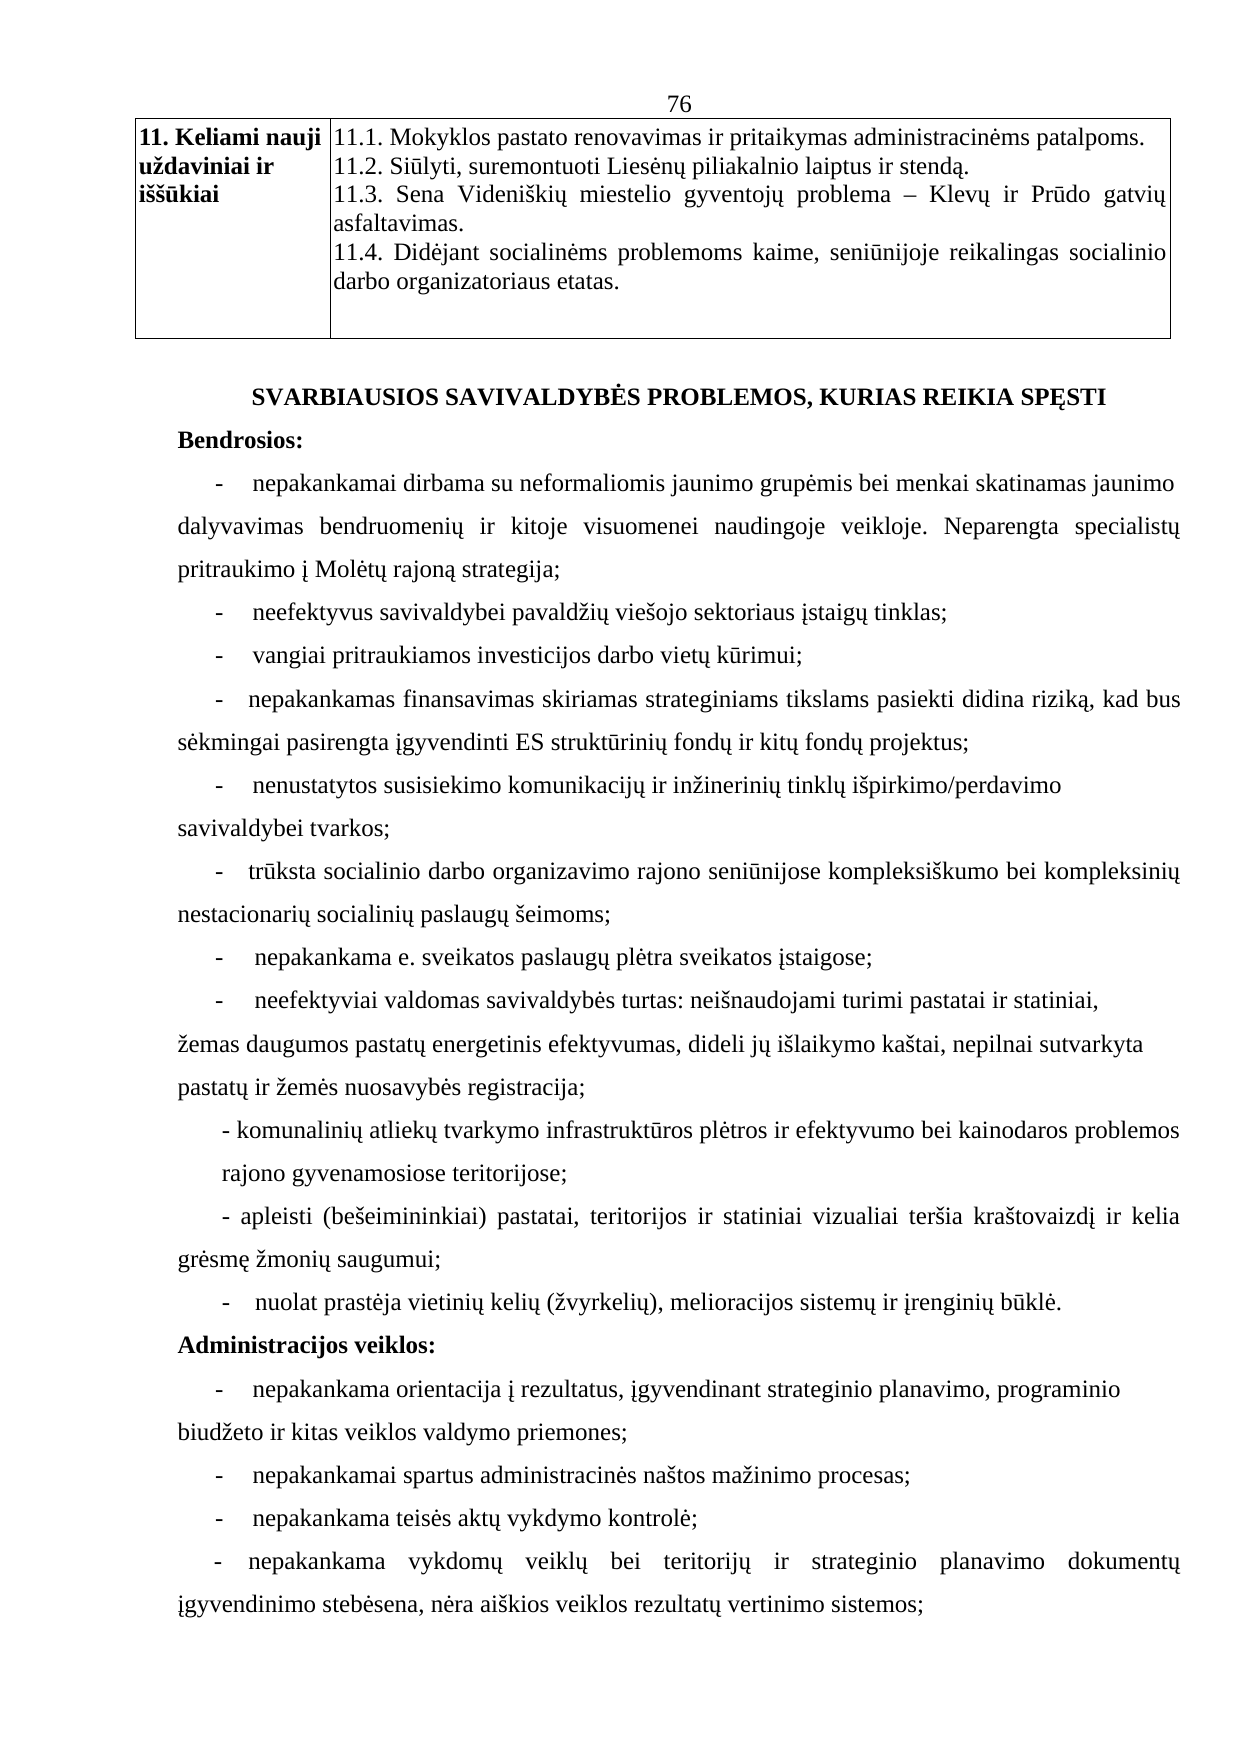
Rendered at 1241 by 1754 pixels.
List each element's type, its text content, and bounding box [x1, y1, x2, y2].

text pastatų ir žemės nuosavybės registracija; [177, 1072, 1181, 1101]
table_cell 11. Keliami nauji uždaviniai ir iššūkiai [136, 119, 330, 338]
text - nepakankamas finansavimas skiriamas strateginiams tikslams pasiekti didina riziką, kad bus sėkmingai pasirengta įgyvendinti ES struktūrinių fondų ir kitų fondų projektus; [177, 684, 1181, 756]
text - nepakankama teisės aktų vykdymo kontrolė; [215, 1503, 1181, 1532]
text - nepakankamai dirbama su neformaliomis jaunimo grupėmis bei menkai skatinamas jaunimo [215, 468, 1181, 497]
text - komunalinių atliekų tvarkymo infrastruktūros plėtros ir efektyvumo bei kainodaros problemos rajono gyvenamosiose teritorijose; [222, 1115, 1181, 1187]
text - nenustatytos susisiekimo komunikacijų ir inžinerinių tinklų išpirkimo/perdavimo [215, 770, 1181, 799]
text - apleisti (bešeimininkiai) pastatai, teritorijos ir statiniai vizualiai teršia kraštovaizdį ir kelia grėsmę žmonių saugumui; [177, 1201, 1181, 1273]
text Bendrosios: [177, 425, 1181, 454]
text - nepakankama orientacija į rezultatus, įgyvendinant strateginio planavimo, programinio [215, 1374, 1181, 1402]
text - neefektyviai valdomas savivaldybės turtas: neišnaudojami turimi pastatai ir statiniai, [177, 986, 1199, 1014]
text - vangiai pritraukiamos investicijos darbo vietų kūrimui; [215, 641, 1181, 669]
text - trūksta socialinio darbo organizavimo rajono seniūnijose kompleksiškumo bei kompleksinių nestacionarių socialinių paslaugų šeimoms; [177, 856, 1181, 928]
text SVARBIAUSIOS SAVIVALDYBĖS PROBLEMOS, KURIAS REIKIA SPĘSTI [177, 382, 1181, 411]
text - neefektyvus savivaldybei pavaldžių viešojo sektoriaus įstaigų tinklas; [215, 597, 1181, 626]
text savivaldybei tvarkos; [177, 813, 1181, 842]
text biudžeto ir kitas veiklos valdymo priemones; [177, 1417, 1181, 1446]
text - nepakankama vykdomų veiklų bei teritorijų ir strateginio planavimo dokumentų įgyvendinimo stebėsena, nėra aiškios veiklos rezultatų vertinimo sistemos; [177, 1546, 1181, 1618]
text - nepakankamai spartus administracinės naštos mažinimo procesas; [215, 1460, 1181, 1489]
text dalyvavimas bendruomenių ir kitoje visuomenei naudingoje veikloje. Neparengta specialistų pritraukimo į Molėtų rajoną strategija; [177, 511, 1181, 583]
text žemas daugumos pastatų energetinis efektyvumas, dideli jų išlaikymo kaštai, nepilnai sutvarkyta [177, 1029, 1181, 1057]
text Administracijos veiklos: [177, 1331, 1181, 1359]
text - nuolat prastėja vietinių kelių (žvyrkelių), melioracijos sistemų ir įrenginių būklė. [177, 1287, 1181, 1316]
text - nepakankama e. sveikatos paslaugų plėtra sveikatos įstaigose; [177, 942, 1181, 971]
table_cell 11.1. Mokyklos pastato renovavimas ir pritaikymas administracinėms patalpoms. 11.2. Siūlyti, suremontuoti Liesėnų piliakalnio laiptus ir stendą. 11.3. Sena Videniškių miestelio gyventojų problema – Klevų ir Prūdo gatvių asfaltavimas. 11.4. Didėjant socialinėms problemoms kaime, seniūnijoje reikalingas socialinio darbo organizatoriaus etatas. [331, 119, 1170, 338]
